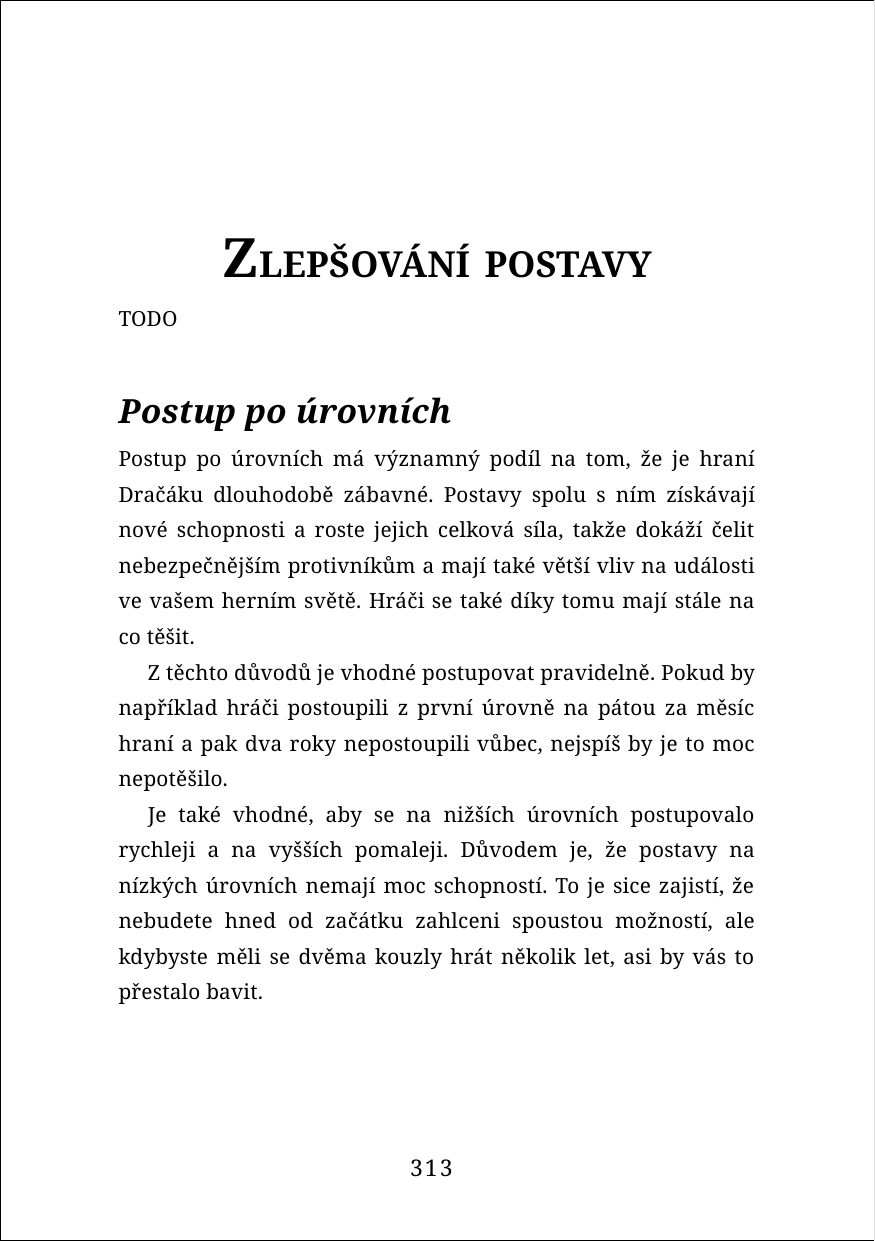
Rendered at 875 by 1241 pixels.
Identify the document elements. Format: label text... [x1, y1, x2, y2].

subtitle Postup po úrovních [118, 387, 756, 433]
text TODO [118, 304, 756, 333]
text Postup po úrovních má významný podíl na tom, že je hraní Dračáku dlouhodobě zábavné. Postavy spolu s ním získávají nové schopnosti a roste jejich celková síla, takže dokáží čelit nebezpečnějším protivníkům a mají také větší vliv na události ve vašem herním světě. Hráči se také díky tomu mají stále na co těšit. Z těchto důvodů je vhodné postupovat pravidelně. Pokud by například hráči postoupili z první úrovně na pátou za měsíc hraní a pak dva roky nepostoupili vůbec, nejspíš by je to moc nepotěšilo. Je také vhodné, aby se na nižších úrovních postupovalo rychleji a na vyšších pomaleji. Důvodem je, že postavy na nízkých úrovních nemají moc schopností. To je sice zajistí, že nebudete hned od začátku zahlceni spoustou možností, ale kdybyste měli se dvěma kouzly hrát několik let, asi by vás to přestalo bavit. [118, 444, 756, 1006]
subtitle Zlepšování postavy [118, 219, 756, 293]
